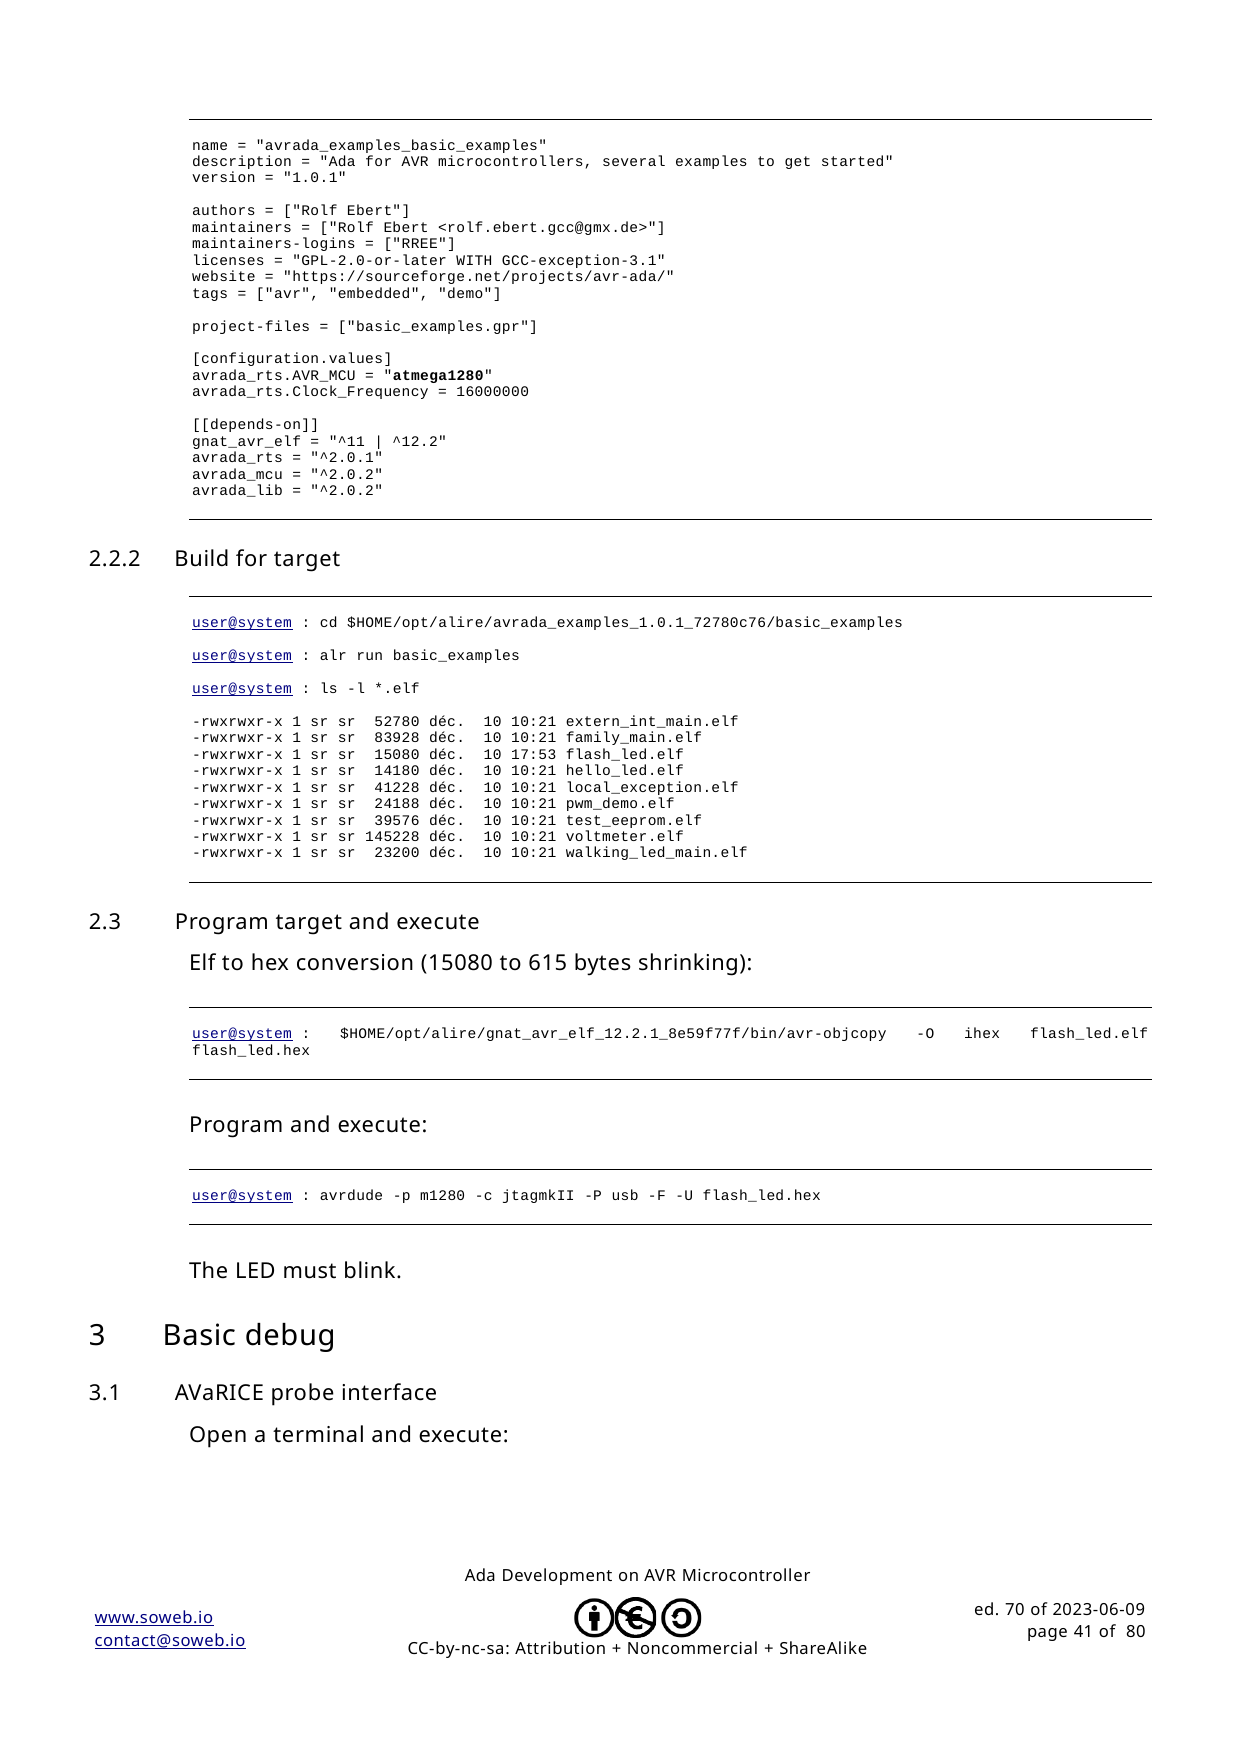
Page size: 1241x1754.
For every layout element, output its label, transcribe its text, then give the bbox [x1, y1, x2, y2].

subtitle AVaRICE probe interface [88, 1377, 1152, 1407]
list user@system : avrdude -p m1280 -c jtagmkII -P usb -F -U flash_led.hex [189, 1170, 1152, 1224]
list -rwxrwxr-x 1 sr sr 41228 déc. 10 10:21 local_exception.elf [189, 777, 1152, 793]
picture [573, 1597, 657, 1638]
text The LED must blink. [189, 1254, 1152, 1284]
list description = "Ada for AVR microcontrollers, several examples to get started" [189, 151, 1152, 168]
list name = "avrada_examples_basic_examples" [189, 120, 1152, 151]
list -rwxrwxr-x 1 sr sr 39576 déc. 10 10:21 test_eeprom.elf [189, 810, 1152, 826]
list -rwxrwxr-x 1 sr sr 145228 déc. 10 10:21 voltmeter.elf [189, 826, 1152, 843]
subtitle Build for target [88, 543, 1152, 584]
list gnat_avr_elf = "^11 | ^12.2" [189, 431, 1152, 448]
subtitle Basic debug [88, 1314, 1152, 1353]
list -rwxrwxr-x 1 sr sr 23200 déc. 10 10:21 walking_led_main.elf [189, 843, 1152, 882]
list -rwxrwxr-x 1 sr sr 14180 déc. 10 10:21 hello_led.elf [189, 761, 1152, 777]
list avrada_rts = "^2.0.1" [189, 448, 1152, 464]
text Program and execute: [189, 1109, 1152, 1139]
subtitle Program target and execute [88, 906, 1152, 936]
picture [660, 1597, 702, 1638]
list avrada_mcu = "^2.0.2" [189, 464, 1152, 481]
list avrada_lib = "^2.0.2" [189, 481, 1152, 519]
list -rwxrwxr-x 1 sr sr 15080 déc. 10 17:53 flash_led.elf [189, 744, 1152, 761]
list -rwxrwxr-x 1 sr sr 24188 déc. 10 10:21 pwm_demo.elf [189, 793, 1152, 810]
list [configuration.values] [189, 349, 1152, 365]
list website = "https://sourceforge.net/projects/avr-ada/" [189, 267, 1152, 283]
list -rwxrwxr-x 1 sr sr 83928 déc. 10 10:21 family_main.elf [189, 728, 1152, 744]
list maintainers-logins = ["RREE"] [189, 234, 1152, 250]
list avrada_rts.AVR_MCU = "atmega1280" [189, 365, 1152, 382]
list version = "1.0.1" [189, 168, 1152, 187]
list user@system : cd $HOME/opt/alire/avrada_examples_1.0.1_72780c76/basic_examples user@system : alr run basic_examples user@system : ls -l *.elf -rwxrwxr-x 1 sr sr 52780 déc. 10 10:21 extern_int_main.elf [189, 597, 1152, 728]
text Elf to hex conversion (15080 to 615 bytes shrinking): [189, 947, 1152, 977]
list tags = ["avr", "embedded", "demo"] [189, 283, 1152, 303]
list [[depends-on]] [189, 415, 1152, 431]
list user@system : $HOME/opt/alire/gnat_avr_elf_12.2.1_8e59f77f/bin/avr-objcopy -O ihex flash_led.elf flash_led.hex [189, 1008, 1152, 1079]
list authors = ["Rolf Ebert"] [189, 201, 1152, 217]
list licenses = "GPL-2.0-or-later WITH GCC-exception-3.1" [189, 250, 1152, 267]
list avrada_rts.Clock_Frequency = 16000000 [189, 382, 1152, 401]
list project-files = ["basic_examples.gpr"] [189, 316, 1152, 336]
text Open a terminal and execute: [189, 1419, 1152, 1449]
list maintainers = ["Rolf Ebert <rolf.ebert.gcc@gmx.de>"] [189, 217, 1152, 234]
